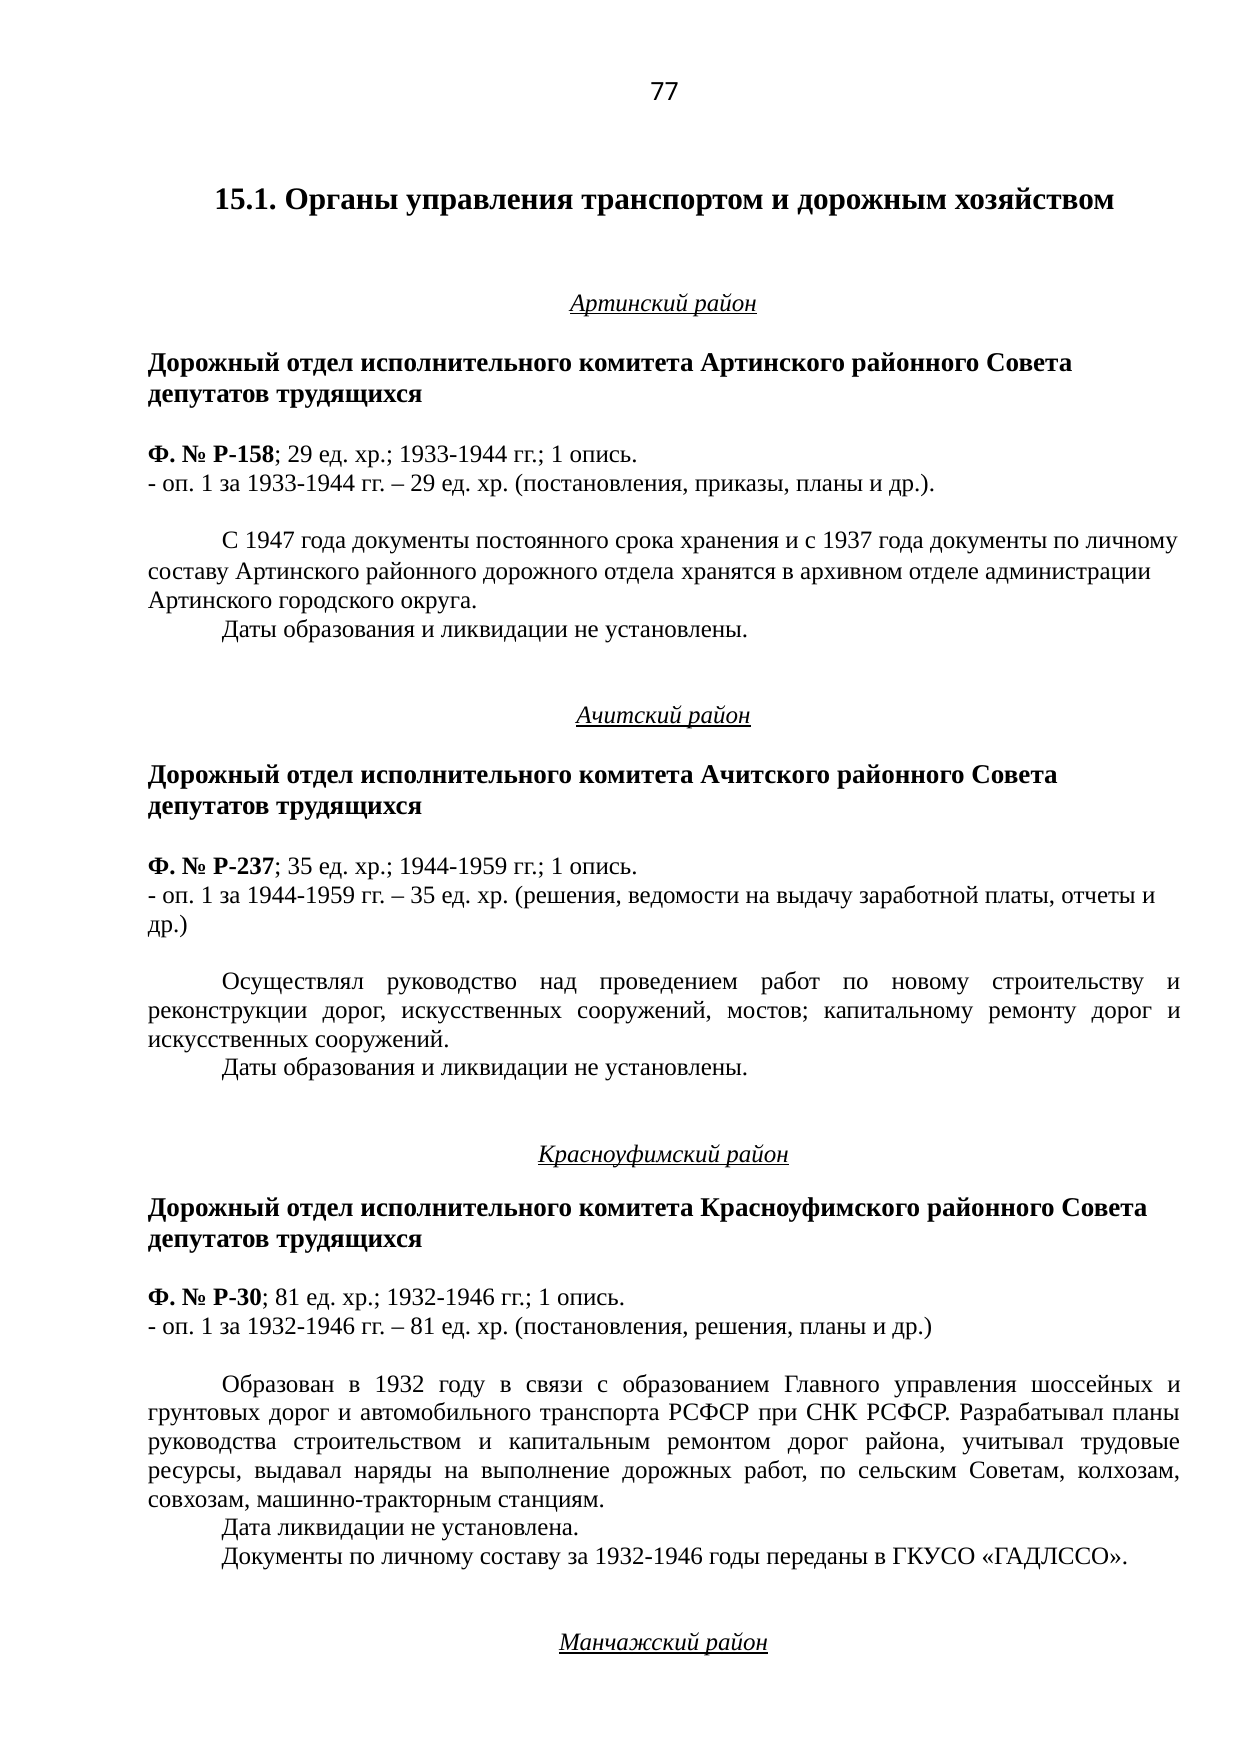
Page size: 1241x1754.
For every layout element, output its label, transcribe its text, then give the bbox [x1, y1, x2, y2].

text Даты образования и ликвидации не установлены. [148, 1052, 1181, 1081]
text - оп. 1 за 1944-1959 гг. – 35 ед. хр. (решения, ведомости на выдачу заработной платы, отчеты и др.) [148, 880, 1181, 937]
text Дата ликвидации не установлена. [148, 1512, 1181, 1541]
text С 1947 года документы постоянного срока хранения и с 1937 года документы по личному составу Артинского районного дорожного отдела хранятся в архивном отделе администрации Артинского городского округа. [148, 525, 1181, 614]
text Осуществлял руководство над проведением работ по новому строительству и реконструкции дорог, искусственных сооружений, мостов; капитальному ремонту дорог и искусственных сооружений. [148, 966, 1181, 1052]
text депутатов трудящихся [148, 377, 1181, 408]
text Дорожный отдел исполнительного комитета Ачитского районного Совета депутатов трудящихся [148, 758, 1181, 820]
text Дорожный отдел исполнительного комитета Артинского районного Совета [148, 346, 1181, 377]
text Красноуфимский район [148, 1139, 1181, 1167]
text 15.1. Органы управления транспортом и дорожным хозяйством [148, 180, 1181, 216]
text Дорожный отдел исполнительного комитета Красноуфимского районного Совета депутатов трудящихся [148, 1191, 1181, 1254]
text Образован в 1932 году в связи с образованием Главного управления шоссейных и грунтовых дорог и автомобильного транспорта РСФСР при СНК РСФСР. Разрабатывал планы руководства строительством и капитальным ремонтом дорог района, учитывал трудовые ресурсы, выдавал наряды на выполнение дорожных работ, по сельским Советам, колхозам, совхозам, машинно-тракторным станциям. [148, 1369, 1181, 1512]
text Ачитский район [148, 700, 1181, 729]
text Ф. № Р-158; 29 ед. хр.; 1933-1944 гг.; 1 опись. [148, 439, 1181, 468]
text Даты образования и ликвидации не установлены. [148, 614, 1181, 643]
text Ф. № Р-30; 81 ед. хр.; 1932-1946 гг.; 1 опись. [148, 1282, 1181, 1311]
text Артинский район [148, 288, 1181, 317]
text Ф. № Р-237; 35 ед. хр.; 1944-1959 гг.; 1 опись. [148, 851, 1181, 880]
text Документы по личному составу за 1932-1946 годы переданы в ГКУСО «ГАДЛССО». [148, 1541, 1181, 1570]
text Манчажский район [148, 1627, 1181, 1656]
text - оп. 1 за 1932-1946 гг. – 81 ед. хр. (постановления, решения, планы и др.) [148, 1311, 1181, 1340]
text - оп. 1 за 1933-1944 гг. – 29 ед. хр. (постановления, приказы, планы и др.). [148, 468, 1181, 497]
